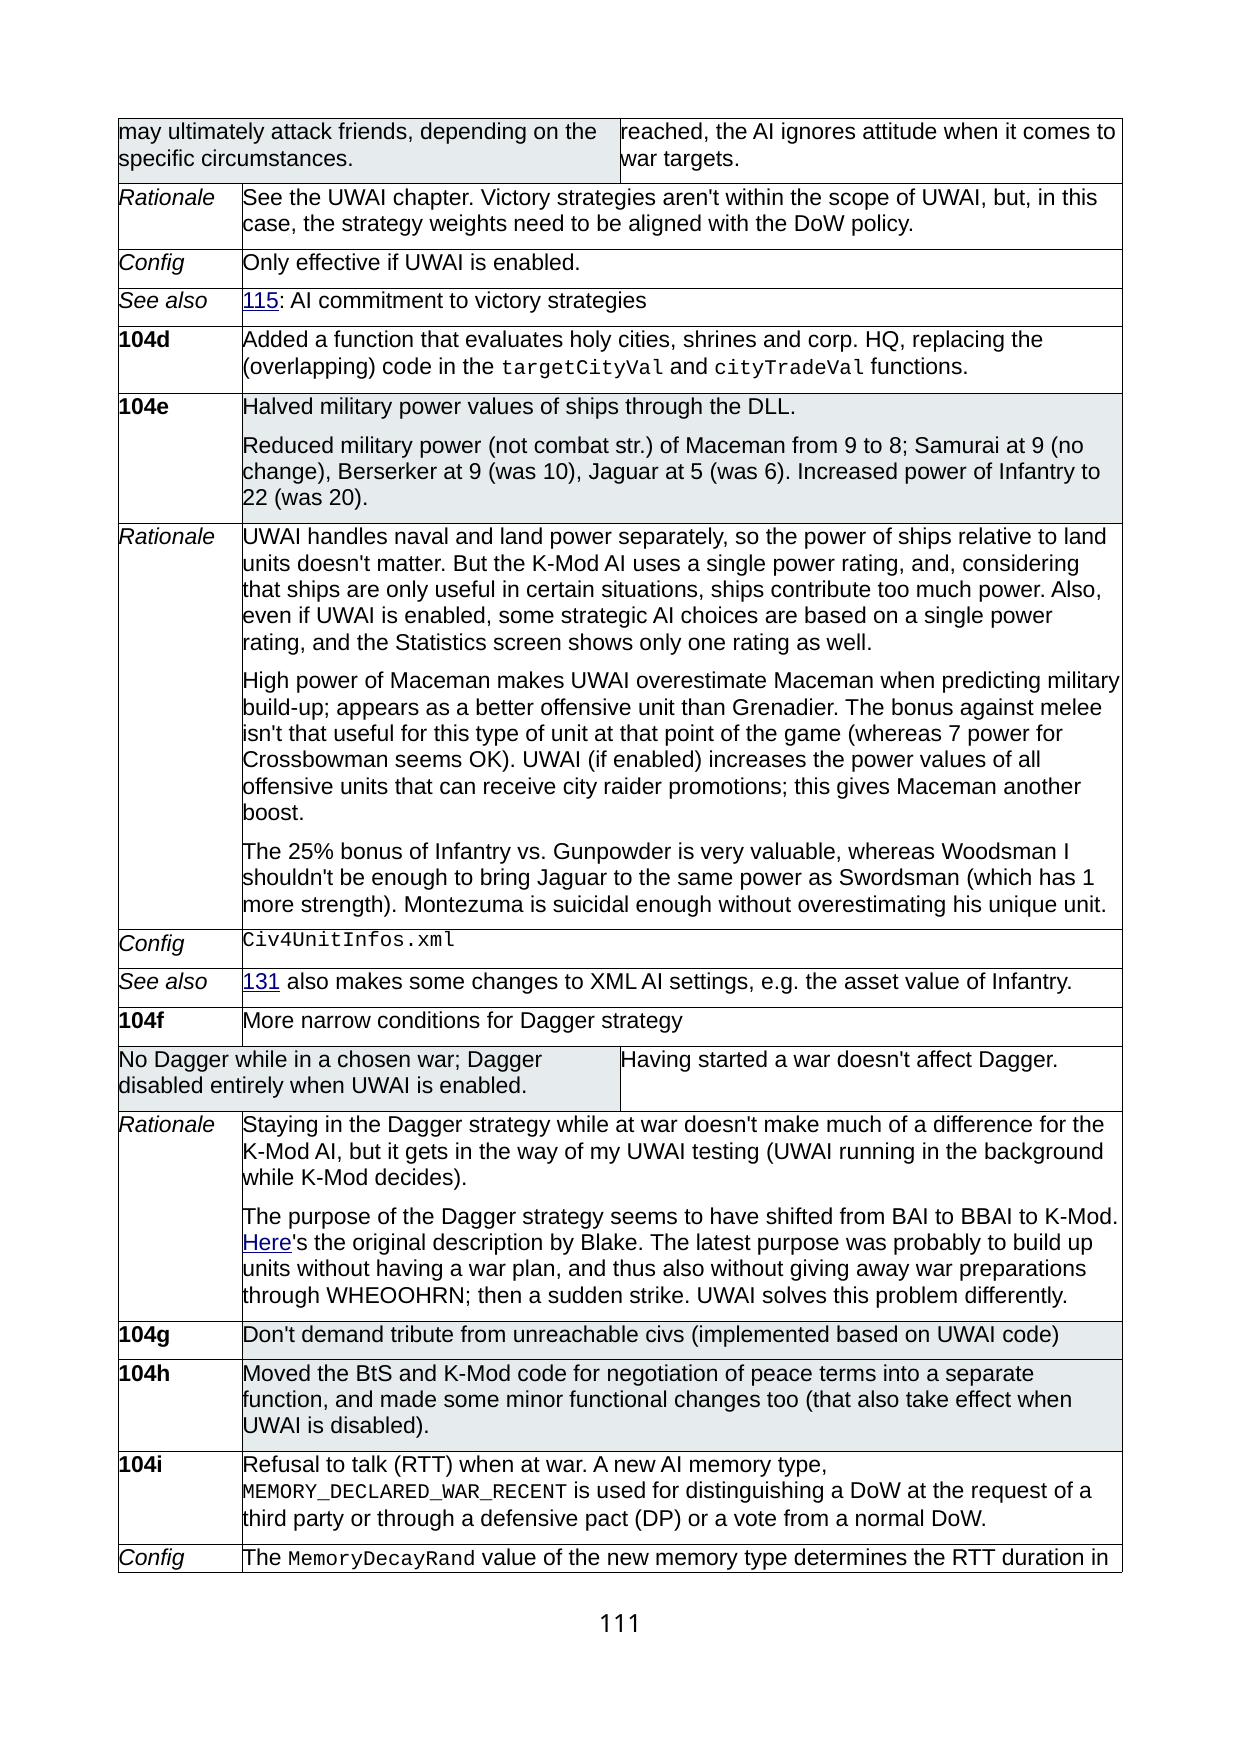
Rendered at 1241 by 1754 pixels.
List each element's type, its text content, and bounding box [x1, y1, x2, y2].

table_cell Config [119, 1545, 242, 1572]
table_cell See the UWAI chapter. Victory strategies aren't within the scope of UWAI, but, in this case, the strategy weights need to be aligned with the DoW policy. [243, 184, 1122, 248]
table_cell Config [119, 930, 242, 968]
table_cell reached, the AI ignores attitude when it comes to war targets. [621, 119, 1122, 183]
table_cell More narrow conditions for Dagger strategy [243, 1008, 1122, 1046]
table_cell Config [119, 250, 242, 287]
table_cell UWAI handles naval and land power separately, so the power of ships relative to land units doesn't matter. But the K-Mod AI uses a single power rating, and, considering that ships are only useful in certain situations, ships contribute too much power. Also, even if UWAI is enabled, some strategic AI choices are based on a single power rating, and the Statistics screen shows only one rating as well. High power of Maceman makes UWAI overestimate Maceman when predicting military build-up; appears as a better offensive unit than Grenadier. The bonus against melee isn't that useful for this type of unit at that point of the game (whereas 7 power for Crossbowman seems OK). UWAI (if enabled) increases the power values of all offensive units that can receive city raider promotions; this gives Maceman another boost. The 25% bonus of Infantry vs. Gunpowder is very valuable, whereas Woodsman I shouldn't be enough to bring Jaguar to the same power as Swordsman (which has 1 more strength). Montezuma is suicidal enough without overestimating his unique unit. [243, 524, 1122, 929]
table_cell Moved the BtS and K-Mod code for negotiation of peace terms into a separate function, and made some minor functional changes too (that also take effect when UWAI is disabled). [243, 1360, 1122, 1451]
table_cell 115: AI commitment to victory strategies [243, 289, 1122, 326]
table_cell No Dagger while in a chosen war; Dagger disabled entirely when UWAI is enabled. [119, 1047, 620, 1111]
table_cell 104e [119, 394, 242, 523]
table_cell Having started a war doesn't affect Dagger. [621, 1047, 1122, 1111]
table_cell 131 also makes some changes to XML AI settings, e.g. the asset value of Infantry. [243, 969, 1122, 1007]
table_cell Civ4UnitInfos.xml [243, 930, 1122, 968]
table_cell Added a function that evaluates holy cities, shrines and corp. HQ, replacing the (overlapping) code in the targetCityVal and cityTradeVal functions. [243, 327, 1122, 393]
table_cell Don't demand tribute from unreachable civs (implemented based on UWAI code) [243, 1322, 1122, 1359]
table_cell Refusal to talk (RTT) when at war. A new AI memory type, MEMORY_DECLARED_WAR_RECENT is used for distinguishing a DoW at the request of a third party or through a defensive pact (DP) or a vote from a normal DoW. [243, 1452, 1122, 1544]
table_cell Rationale [119, 524, 242, 929]
table_cell The MemoryDecayRand value of the new memory type determines the RTT duration in [243, 1545, 1122, 1572]
table_cell 104i [119, 1452, 242, 1544]
table_cell 104h [119, 1360, 242, 1451]
table_cell 104g [119, 1322, 242, 1359]
table_cell Rationale [119, 184, 242, 248]
table_cell may ultimately attack friends, depending on the specific circumstances. [119, 119, 620, 183]
table_cell 104f [119, 1008, 242, 1046]
table_cell Rationale [119, 1112, 242, 1321]
table_cell Only effective if UWAI is enabled. [243, 250, 1122, 287]
table_cell Halved military power values of ships through the DLL. Reduced military power (not combat str.) of Maceman from 9 to 8; Samurai at 9 (no change), Berserker at 9 (was 10), Jaguar at 5 (was 6). Increased power of Infantry to 22 (was 20). [243, 394, 1122, 523]
table_cell See also [119, 289, 242, 326]
table_cell Staying in the Dagger strategy while at war doesn't make much of a difference for the K-Mod AI, but it gets in the way of my UWAI testing (UWAI running in the background while K-Mod decides). The purpose of the Dagger strategy seems to have shifted from BAI to BBAI to K-Mod. Here's the original description by Blake. The latest purpose was probably to build up units without having a war plan, and thus also without giving away war preparations through WHEOOHRN; then a sudden strike. UWAI solves this problem differently. [243, 1112, 1122, 1321]
table_cell See also [119, 969, 242, 1007]
table_cell 104d [119, 327, 242, 393]
